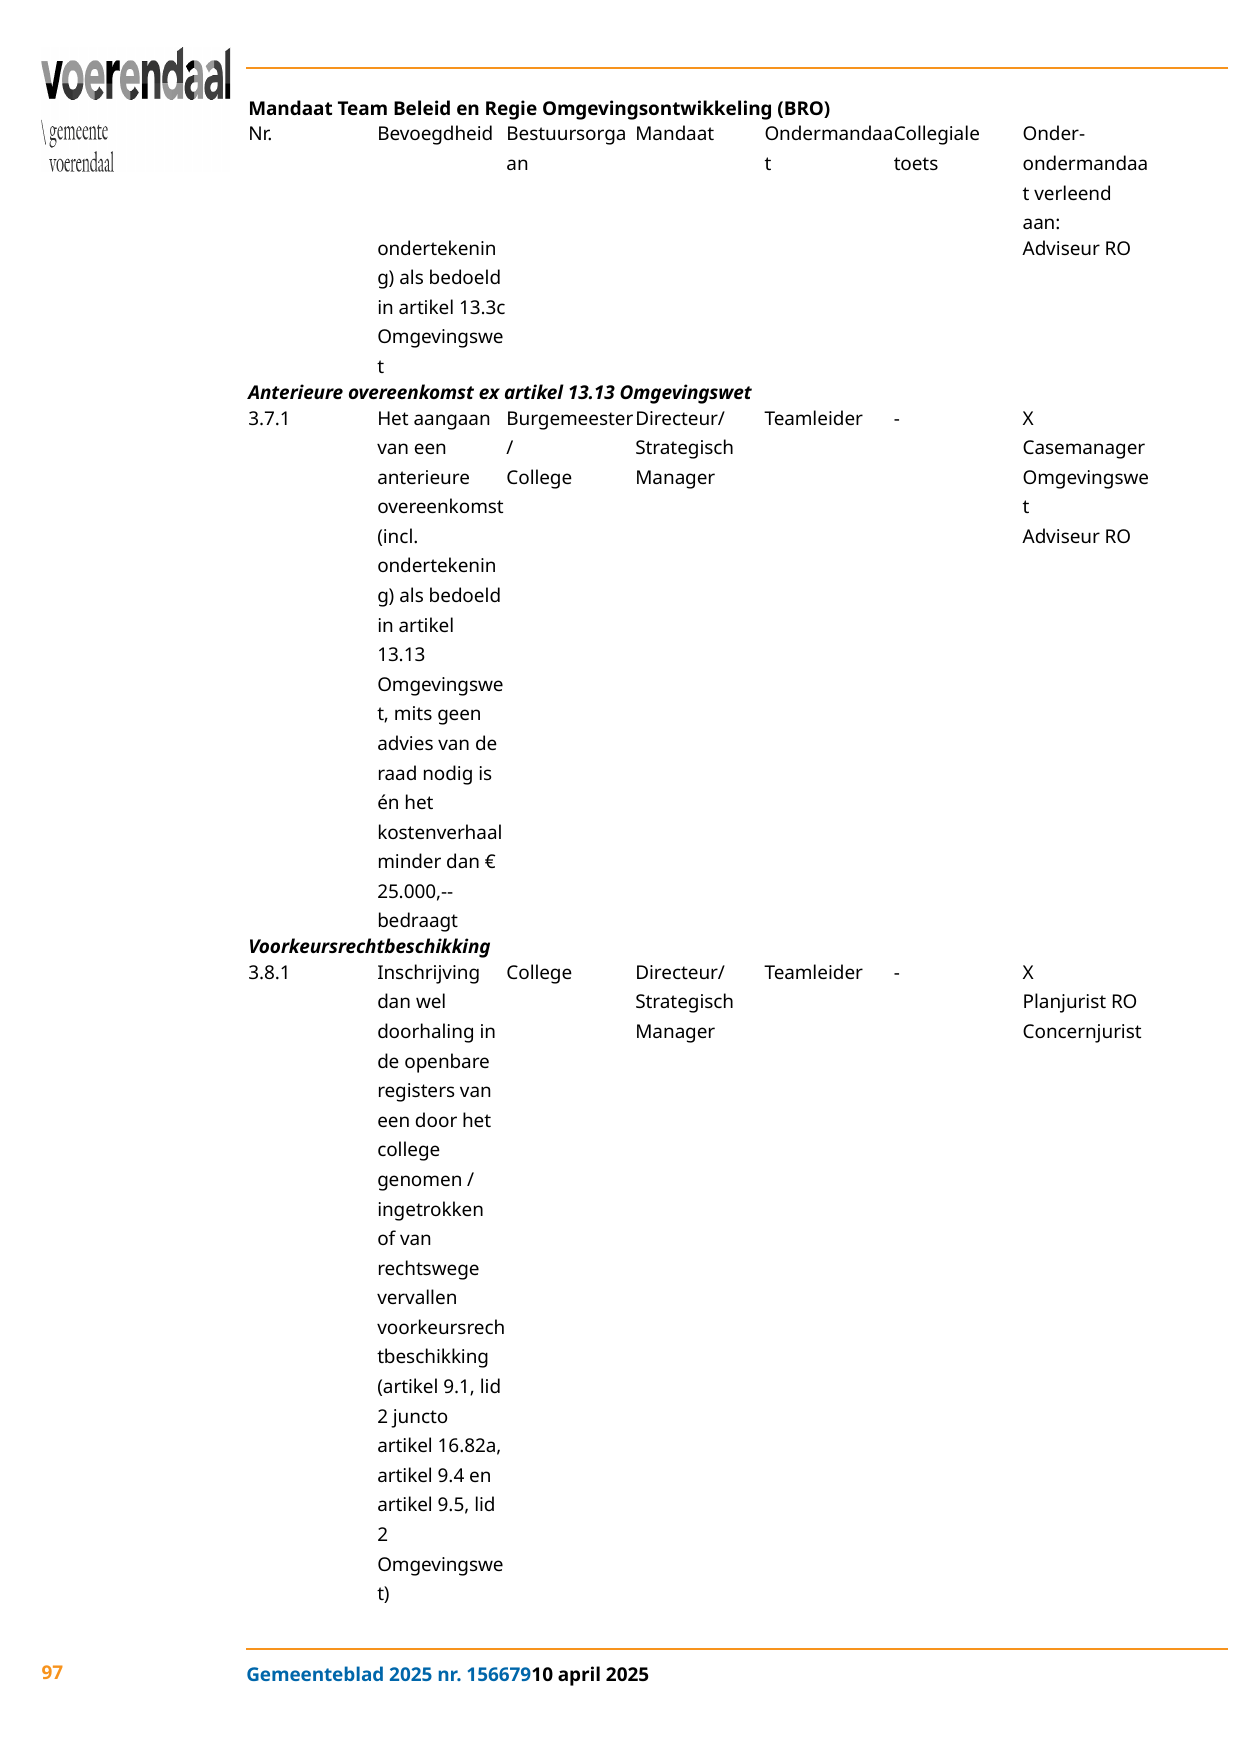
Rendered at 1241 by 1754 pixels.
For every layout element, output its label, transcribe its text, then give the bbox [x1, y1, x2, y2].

table_cell Teamleider [764, 959, 893, 1606]
table_cell Directeur/ Strategisch Manager [635, 405, 764, 933]
table_cell Bevoegdheid [377, 121, 506, 235]
table_cell Ondermandaat [764, 121, 893, 235]
table_cell Onder-ondermandaat verleend aan: [1023, 121, 1152, 235]
table_cell Teamleider [764, 405, 893, 933]
table_cell [506, 235, 635, 379]
table_cell [635, 235, 764, 379]
table_cell Directeur/ Strategisch Manager [635, 959, 764, 1606]
table_cell - [894, 235, 1022, 379]
table_cell Adviseur RO [1023, 235, 1152, 379]
table_cell Voorkeursrechtbeschikking [248, 934, 1152, 959]
table_header Mandaat Team Beleid en Regie Omgevingsontwikkeling (BRO) [248, 95, 1152, 121]
table_cell X Casemanager Omgevingswet Adviseur RO [1023, 405, 1152, 933]
table_cell ondertekening) als bedoeld in artikel 13.3c Omgevingswet [377, 235, 506, 379]
table_cell - [894, 959, 1022, 1606]
table_cell Burgemeester/ College [506, 405, 635, 933]
table_cell Collegiale toets [894, 121, 1022, 235]
table_cell Inschrijving dan wel doorhaling in de openbare registers van een door het college genomen / ingetrokken of van rechtswege vervallen voorkeursrechtbeschikking (artikel 9.1, lid 2 juncto artikel 16.82a, artikel 9.4 en artikel 9.5, lid 2 Omgevingswet) [377, 959, 506, 1606]
table_cell Mandaat [635, 121, 764, 235]
table_cell 3.7.1 [248, 405, 377, 933]
table_cell 3.8.1 [248, 959, 377, 1606]
table_cell College [506, 959, 635, 1606]
table_cell Nr. [248, 121, 377, 235]
picture [41, 47, 231, 172]
table_cell Bestuursorgaan [506, 121, 635, 235]
table_cell - [894, 405, 1022, 933]
table_cell Anterieure overeenkomst ex artikel 13.13 Omgevingswet [248, 379, 1152, 405]
table_cell [248, 235, 377, 379]
table_cell [764, 235, 893, 379]
table_cell X Planjurist RO Concernjurist [1023, 959, 1152, 1606]
table_cell Het aangaan van een anterieure overeenkomst (incl. ondertekening) als bedoeld in artikel 13.13 Omgevingswet, mits geen advies van de raad nodig is én het kostenverhaal minder dan € 25.000,-- bedraagt [377, 405, 506, 933]
